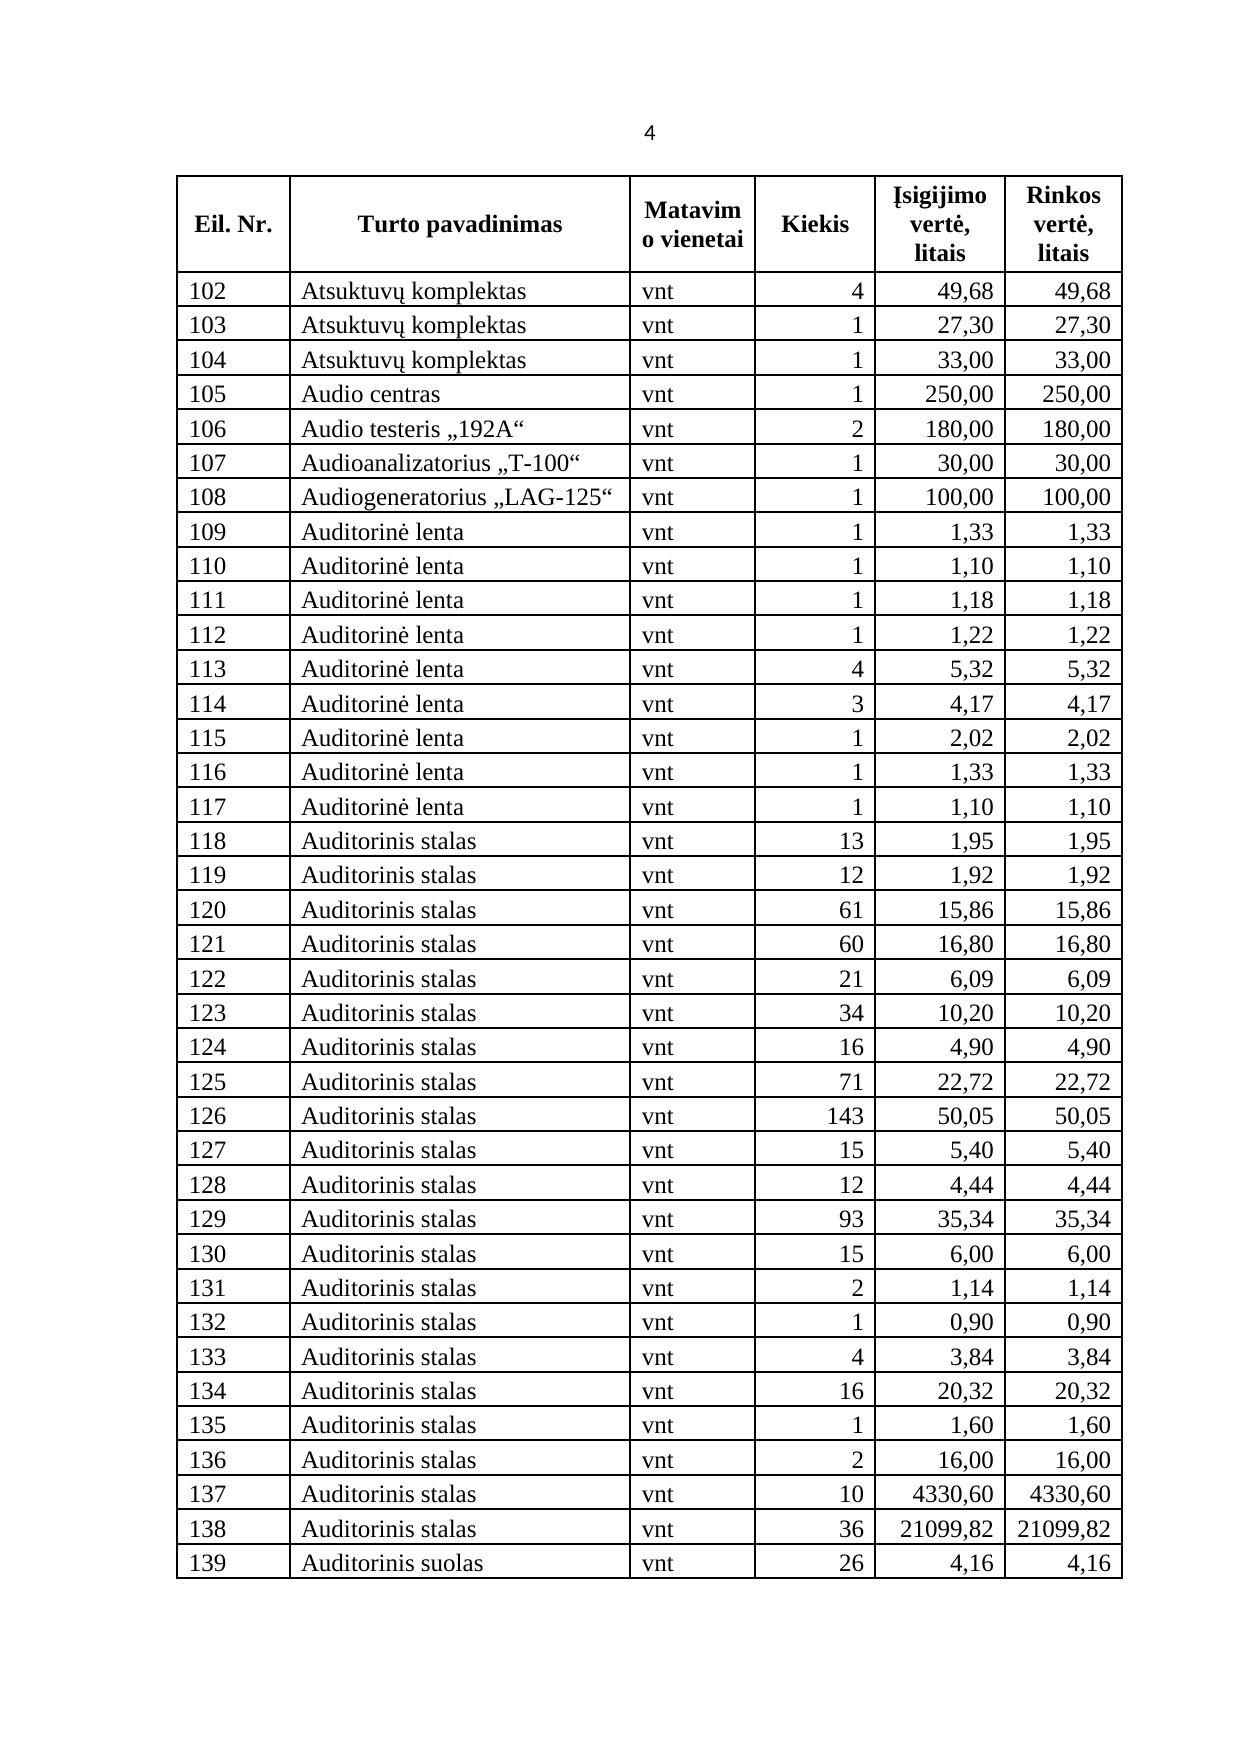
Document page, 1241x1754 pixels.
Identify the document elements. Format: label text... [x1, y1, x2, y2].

table_cell Audiogeneratorius „LAG-125“ [291, 479, 629, 511]
table_cell vnt [631, 1373, 754, 1405]
table_cell 12 [756, 857, 874, 889]
table_cell 129 [178, 1201, 289, 1233]
table_cell vnt [631, 1063, 754, 1096]
table_header Eil. Nr. [178, 177, 289, 271]
table_cell 1,60 [1006, 1407, 1121, 1439]
table_cell Auditorinis stalas [291, 857, 629, 889]
table_cell 1,10 [876, 548, 1004, 580]
table_cell 27,30 [876, 307, 1004, 339]
table_cell 30,00 [876, 445, 1004, 477]
table_cell 133 [178, 1338, 289, 1371]
table_cell 26 [756, 1545, 874, 1577]
table_cell vnt [631, 1510, 754, 1542]
table_cell vnt [631, 582, 754, 614]
table_cell 1 [756, 479, 874, 511]
table_cell 4 [756, 1338, 874, 1371]
table_cell 50,05 [1006, 1098, 1121, 1130]
table_cell 16,00 [876, 1441, 1004, 1474]
table_cell 100,00 [876, 479, 1004, 511]
table_cell 21099,82 [876, 1510, 1004, 1542]
table_cell 49,68 [876, 273, 1004, 305]
table_cell 122 [178, 960, 289, 992]
table_cell 115 [178, 720, 289, 752]
table_cell 10,20 [876, 995, 1004, 1027]
table_cell vnt [631, 1338, 754, 1371]
table_cell 138 [178, 1510, 289, 1542]
table_cell 21 [756, 960, 874, 992]
table_cell Auditorinis stalas [291, 1270, 629, 1302]
table_cell 5,40 [876, 1132, 1004, 1164]
table_cell 106 [178, 410, 289, 442]
table_cell vnt [631, 857, 754, 889]
table_cell 123 [178, 995, 289, 1027]
table_cell vnt [631, 720, 754, 752]
table_cell 3 [756, 685, 874, 717]
table_cell 250,00 [1006, 376, 1121, 408]
table_cell 127 [178, 1132, 289, 1164]
table_header Rinkos vertė, litais [1006, 177, 1121, 271]
table_cell vnt [631, 926, 754, 958]
table_cell 5,32 [1006, 651, 1121, 683]
table_cell 30,00 [1006, 445, 1121, 477]
table_cell vnt [631, 754, 754, 786]
table_cell 1,14 [876, 1270, 1004, 1302]
table_cell Auditorinis stalas [291, 926, 629, 958]
table_cell Auditorinis stalas [291, 1338, 629, 1371]
table_cell Auditorinė lenta [291, 685, 629, 717]
table_cell vnt [631, 1441, 754, 1474]
table_cell 15,86 [1006, 891, 1121, 924]
table_cell 1 [756, 788, 874, 821]
table_cell 114 [178, 685, 289, 717]
table_cell 139 [178, 1545, 289, 1577]
table_cell vnt [631, 548, 754, 580]
table_cell 3,84 [876, 1338, 1004, 1371]
table_cell 4,16 [1006, 1545, 1121, 1577]
table_cell 117 [178, 788, 289, 821]
table_cell 118 [178, 823, 289, 855]
table_cell vnt [631, 685, 754, 717]
table_cell Auditorinis stalas [291, 891, 629, 924]
table_cell vnt [631, 341, 754, 374]
table_cell 16,00 [1006, 1441, 1121, 1474]
table_cell 1,92 [876, 857, 1004, 889]
table_cell 1 [756, 445, 874, 477]
table_cell 1,95 [1006, 823, 1121, 855]
table_cell 0,90 [876, 1304, 1004, 1336]
table_cell 4330,60 [876, 1476, 1004, 1508]
table_cell vnt [631, 1029, 754, 1061]
table_cell 4,16 [876, 1545, 1004, 1577]
table_cell 104 [178, 341, 289, 374]
table_cell 108 [178, 479, 289, 511]
table_cell 4,44 [876, 1166, 1004, 1199]
table_cell Auditorinis stalas [291, 1373, 629, 1405]
table_cell 180,00 [876, 410, 1004, 442]
table_cell 1,33 [876, 513, 1004, 546]
table_cell Auditorinis stalas [291, 1304, 629, 1336]
table_header Įsigijimo vertė, litais [876, 177, 1004, 271]
table_cell 22,72 [876, 1063, 1004, 1096]
table_cell 128 [178, 1166, 289, 1199]
table_cell Auditorinis stalas [291, 1063, 629, 1096]
table_cell 4,90 [1006, 1029, 1121, 1061]
table_cell vnt [631, 891, 754, 924]
table_cell 1 [756, 307, 874, 339]
table_cell 2,02 [1006, 720, 1121, 752]
table_cell 121 [178, 926, 289, 958]
table_cell vnt [631, 1098, 754, 1130]
table_header Kiekis [756, 177, 874, 271]
table_cell 36 [756, 1510, 874, 1542]
table_cell 1,92 [1006, 857, 1121, 889]
table_cell 2 [756, 410, 874, 442]
table_cell 113 [178, 651, 289, 683]
table_cell 93 [756, 1201, 874, 1233]
table_header Matavimo vienetai [631, 177, 754, 271]
table_cell 6,09 [1006, 960, 1121, 992]
table_cell vnt [631, 479, 754, 511]
table_cell 1 [756, 1304, 874, 1336]
table_cell vnt [631, 995, 754, 1027]
table_cell 6,09 [876, 960, 1004, 992]
table_cell Auditorinis stalas [291, 1098, 629, 1130]
table_cell 1 [756, 513, 874, 546]
table_cell 4,44 [1006, 1166, 1121, 1199]
table_cell 15 [756, 1132, 874, 1164]
table_cell Auditorinis stalas [291, 1441, 629, 1474]
table_cell 1 [756, 754, 874, 786]
table_cell vnt [631, 513, 754, 546]
table_cell 4330,60 [1006, 1476, 1121, 1508]
table_cell 1 [756, 548, 874, 580]
table_cell vnt [631, 823, 754, 855]
table_cell Auditorinis stalas [291, 995, 629, 1027]
table_cell 1 [756, 341, 874, 374]
table_cell Auditorinė lenta [291, 616, 629, 649]
table_cell 136 [178, 1441, 289, 1474]
table_cell 1,14 [1006, 1270, 1121, 1302]
table_cell 135 [178, 1407, 289, 1439]
table_cell 1,18 [876, 582, 1004, 614]
table_cell 2,02 [876, 720, 1004, 752]
table_cell 1 [756, 1407, 874, 1439]
table_cell Auditorinė lenta [291, 788, 629, 821]
table_cell Auditorinis suolas [291, 1545, 629, 1577]
table_cell Auditorinis stalas [291, 1476, 629, 1508]
table_cell vnt [631, 788, 754, 821]
table_cell 1 [756, 720, 874, 752]
table_cell Auditorinis stalas [291, 1235, 629, 1267]
table_cell vnt [631, 651, 754, 683]
table_cell 120 [178, 891, 289, 924]
table_cell 16 [756, 1029, 874, 1061]
table_cell 111 [178, 582, 289, 614]
table_cell 16,80 [1006, 926, 1121, 958]
table_cell 125 [178, 1063, 289, 1096]
table_cell vnt [631, 960, 754, 992]
table_cell 20,32 [876, 1373, 1004, 1405]
table_cell 13 [756, 823, 874, 855]
table_cell 10,20 [1006, 995, 1121, 1027]
table_cell 16 [756, 1373, 874, 1405]
table_cell 10 [756, 1476, 874, 1508]
table_cell 107 [178, 445, 289, 477]
table_cell 1,33 [1006, 513, 1121, 546]
table_cell 180,00 [1006, 410, 1121, 442]
table_cell 119 [178, 857, 289, 889]
table_cell 35,34 [1006, 1201, 1121, 1233]
table_cell Auditorinė lenta [291, 651, 629, 683]
table_cell 4,17 [1006, 685, 1121, 717]
table_cell 112 [178, 616, 289, 649]
table_cell vnt [631, 273, 754, 305]
table_cell Auditorinis stalas [291, 1201, 629, 1233]
table_cell 143 [756, 1098, 874, 1130]
table_cell vnt [631, 1166, 754, 1199]
table_cell 1,22 [1006, 616, 1121, 649]
table_cell Auditorinė lenta [291, 548, 629, 580]
table_cell 15,86 [876, 891, 1004, 924]
table_cell 20,32 [1006, 1373, 1121, 1405]
table_cell Atsuktuvų komplektas [291, 273, 629, 305]
table_cell 131 [178, 1270, 289, 1302]
table_cell vnt [631, 1270, 754, 1302]
table_cell vnt [631, 410, 754, 442]
table_cell Auditorinė lenta [291, 582, 629, 614]
table_cell 116 [178, 754, 289, 786]
table_cell 1,10 [1006, 548, 1121, 580]
table_cell 4 [756, 273, 874, 305]
table_cell 1,33 [1006, 754, 1121, 786]
table_cell vnt [631, 616, 754, 649]
table_cell 126 [178, 1098, 289, 1130]
table_cell 109 [178, 513, 289, 546]
table_cell 1 [756, 376, 874, 408]
table_cell Auditorinė lenta [291, 754, 629, 786]
table_cell 2 [756, 1441, 874, 1474]
table_cell 1,10 [876, 788, 1004, 821]
table_cell 250,00 [876, 376, 1004, 408]
table_cell vnt [631, 1407, 754, 1439]
table_cell 50,05 [876, 1098, 1004, 1130]
table_cell Auditorinis stalas [291, 960, 629, 992]
table_cell 134 [178, 1373, 289, 1405]
table_cell vnt [631, 376, 754, 408]
table_cell Auditorinė lenta [291, 513, 629, 546]
table_cell 2 [756, 1270, 874, 1302]
table_cell 22,72 [1006, 1063, 1121, 1096]
table_cell 33,00 [876, 341, 1004, 374]
table_cell Audio centras [291, 376, 629, 408]
table_cell 4,17 [876, 685, 1004, 717]
table_cell 1,10 [1006, 788, 1121, 821]
table_cell Atsuktuvų komplektas [291, 341, 629, 374]
table_cell vnt [631, 1476, 754, 1508]
table_cell 6,00 [1006, 1235, 1121, 1267]
table_cell 3,84 [1006, 1338, 1121, 1371]
table_cell vnt [631, 1545, 754, 1577]
table_cell Auditorinė lenta [291, 720, 629, 752]
table_cell 102 [178, 273, 289, 305]
table_cell vnt [631, 1304, 754, 1336]
table_cell 1,33 [876, 754, 1004, 786]
table_cell vnt [631, 1235, 754, 1267]
table_cell vnt [631, 1132, 754, 1164]
table_cell 71 [756, 1063, 874, 1096]
table_cell 1,95 [876, 823, 1004, 855]
table_cell vnt [631, 445, 754, 477]
table_cell Audioanalizatorius „T-100“ [291, 445, 629, 477]
table_cell 132 [178, 1304, 289, 1336]
table_cell 0,90 [1006, 1304, 1121, 1336]
table_cell Auditorinis stalas [291, 1407, 629, 1439]
table_cell 110 [178, 548, 289, 580]
table_cell 1,22 [876, 616, 1004, 649]
table_cell Auditorinis stalas [291, 1510, 629, 1542]
table_cell 21099,82 [1006, 1510, 1121, 1542]
table_cell 61 [756, 891, 874, 924]
table_cell 1,60 [876, 1407, 1004, 1439]
table_cell 4 [756, 651, 874, 683]
table_cell 4,90 [876, 1029, 1004, 1061]
table_cell 5,40 [1006, 1132, 1121, 1164]
table_cell 16,80 [876, 926, 1004, 958]
table_cell Audio testeris „192A“ [291, 410, 629, 442]
table_cell 27,30 [1006, 307, 1121, 339]
table_cell 5,32 [876, 651, 1004, 683]
table_cell 12 [756, 1166, 874, 1199]
table_cell 130 [178, 1235, 289, 1267]
table_cell 15 [756, 1235, 874, 1267]
table_cell Auditorinis stalas [291, 1166, 629, 1199]
table_cell Auditorinis stalas [291, 1132, 629, 1164]
table_cell 1 [756, 616, 874, 649]
table_cell 1 [756, 582, 874, 614]
table_cell 35,34 [876, 1201, 1004, 1233]
table_header Turto pavadinimas [291, 177, 629, 271]
table_cell 100,00 [1006, 479, 1121, 511]
table_cell 49,68 [1006, 273, 1121, 305]
table_cell vnt [631, 1201, 754, 1233]
table_cell 6,00 [876, 1235, 1004, 1267]
table_cell 105 [178, 376, 289, 408]
table_cell 103 [178, 307, 289, 339]
table_cell 1,18 [1006, 582, 1121, 614]
table_cell 137 [178, 1476, 289, 1508]
table_cell 34 [756, 995, 874, 1027]
table_cell Auditorinis stalas [291, 1029, 629, 1061]
table_cell Auditorinis stalas [291, 823, 629, 855]
table_cell vnt [631, 307, 754, 339]
table_cell 33,00 [1006, 341, 1121, 374]
table_cell 60 [756, 926, 874, 958]
table_cell Atsuktuvų komplektas [291, 307, 629, 339]
table_cell 124 [178, 1029, 289, 1061]
